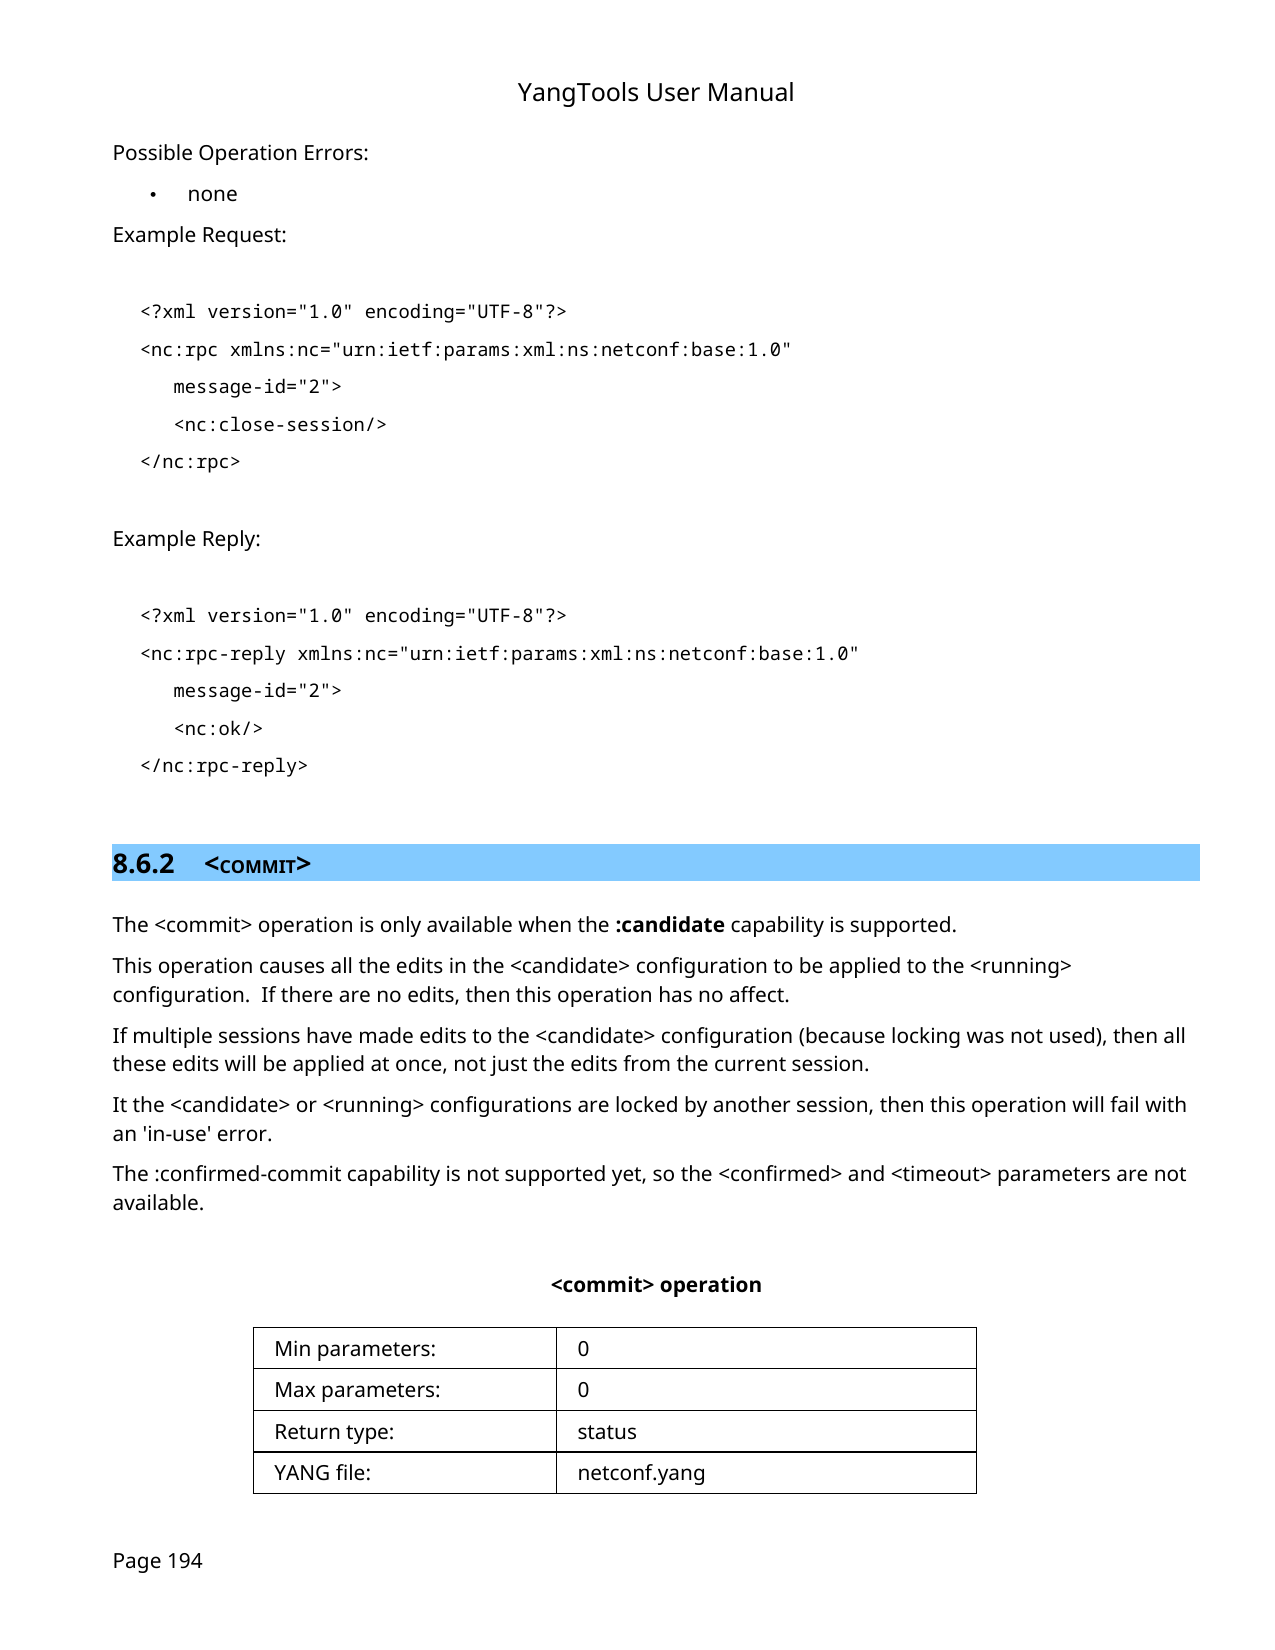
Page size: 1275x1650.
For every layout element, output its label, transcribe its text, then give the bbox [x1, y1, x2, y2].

text <?xml version="1.0" encoding="UTF-8"?> [139, 602, 1200, 628]
text This operation causes all the edits in the <candidate> configuration to be applied to the <running> configuration. If there are no edits, then this operation has no affect. [112, 951, 1200, 1008]
text Possible Operation Errors: [112, 138, 1200, 167]
text <nc:rpc xmlns:nc="urn:ietf:params:xml:ns:netconf:base:1.0" [139, 336, 1200, 362]
table_cell 0 [557, 1369, 976, 1410]
list none [150, 179, 1200, 208]
subtitle <commit> [112, 844, 1200, 881]
text If multiple sessions have made edits to the <candidate> configuration (because locking was not used), then all these edits will be applied at once, not just the edits from the current session. [112, 1021, 1200, 1078]
text The <commit> operation is only available when the :candidate capability is supported. [112, 911, 1200, 939]
text <nc:close-session/> [139, 411, 1200, 437]
table_cell status [557, 1411, 976, 1451]
text Example Request: [112, 220, 1200, 249]
table_header 0 [557, 1328, 976, 1368]
text </nc:rpc> [139, 449, 1200, 474]
text The :confirmed-commit capability is not supported yet, so the <confirmed> and <timeout> parameters are not available. [112, 1159, 1200, 1216]
table_cell netconf.yang [557, 1453, 976, 1493]
text </nc:rpc-reply> [139, 752, 1200, 778]
text message-id="2"> [139, 677, 1200, 703]
text <nc:ok/> [139, 715, 1200, 740]
table_cell Return type: [254, 1411, 556, 1451]
table_header Min parameters: [254, 1328, 556, 1368]
text It the <candidate> or <running> configurations are locked by another session, then this operation will fail with an 'in-use' error. [112, 1090, 1200, 1147]
table_cell YANG file: [254, 1453, 556, 1493]
text message-id="2"> [139, 374, 1200, 399]
table_cell Max parameters: [254, 1369, 556, 1410]
text Example Reply: [112, 524, 1200, 552]
text <nc:rpc-reply xmlns:nc="urn:ietf:params:xml:ns:netconf:base:1.0" [139, 640, 1200, 665]
text <?xml version="1.0" encoding="UTF-8"?> [139, 299, 1200, 324]
subtitle <commit> operation [127, 1270, 1185, 1298]
